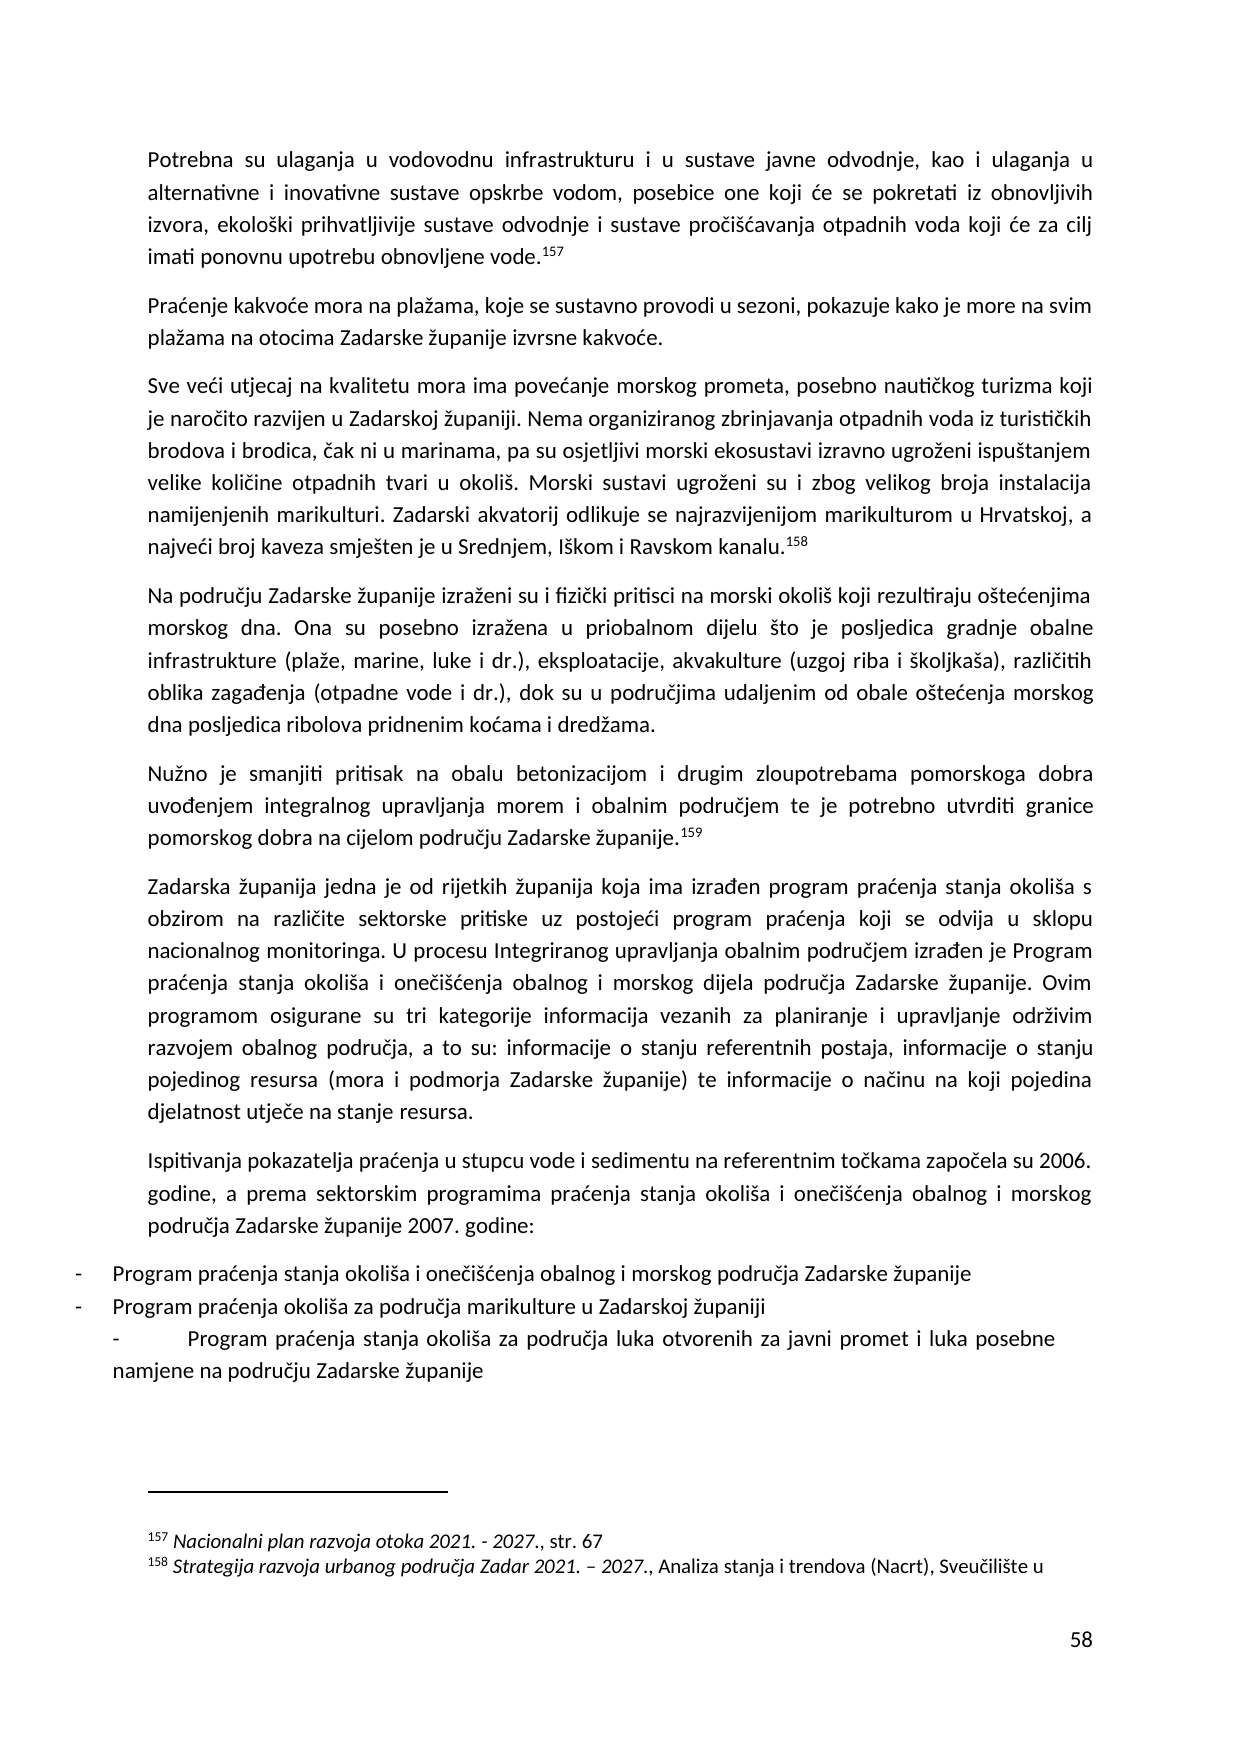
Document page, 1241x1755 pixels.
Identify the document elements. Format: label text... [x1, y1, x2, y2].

text Potrebna su ulaganja u vodovodnu infrastrukturu i u sustave javne odvodnje, kao i ulaganja u alternativne i inovativne sustave opskrbe vodom, posebice one koji će se pokretati iz obnovljivih izvora, ekološki prihvatljivije sustave odvodnje i sustave pročišćavanja otpadnih voda koji će za cilj imati ponovnu upotrebu obnovljene vode.157 [147, 146, 1093, 270]
text Sve veći utjecaj na kvalitetu mora ima povećanje morskog prometa, posebno nautičkog turizma koji je naročito razvijen u Zadarskoj županiji. Nema organiziranog zbrinjavanja otpadnih voda iz turističkih brodova i brodica, čak ni u marinama, pa su osjetljivi morski ekosustavi izravno ugroženi ispuštanjem velike količine otpadnih tvari u okoliš. Morski sustavi ugroženi su i zbog velikog broja instalacija namijenjenih marikulturi. Zadarski akvatorij odlikuje se najrazvijenijom marikulturom u Hrvatskoj, a najveći broj kaveza smješten je u Srednjem, Iškom i Ravskom kanalu.158 [147, 371, 1093, 560]
text 157 Nacionalni plan razvoja otoka 2021. - 2027., str. 67 [147, 1528, 1145, 1553]
text Na području Zadarske županije izraženi su i fizički pritisci na morski okoliš koji rezultiraju oštećenjima morskog dna. Ona su posebno izražena u priobalnom dijelu što je posljedica gradnje obalne infrastrukture (plaže, marine, luke i dr.), eksploatacije, akvakulture (uzgoj riba i školjkaša), različitih oblika zagađenja (otpadne vode i dr.), dok su u područjima udaljenim od obale oštećenja morskog dna posljedica ribolova pridnenim koćama i dredžama. [147, 581, 1094, 738]
list Program praćenja stanja okoliša za područja luka otvorenih za javni promet i luka posebne namjene na području Zadarske županije [112, 1324, 1093, 1384]
list Program praćenja okoliša za područja marikulture u Zadarskoj županiji [75, 1292, 1145, 1320]
text Ispitivanja pokazatelja praćenja u stupcu vode i sedimentu na referentnim točkama započela su 2006. godine, a prema sektorskim programima praćenja stanja okoliša i onečišćenja obalnog i morskog područja Zadarske županije 2007. godine: [147, 1146, 1093, 1239]
text Nužno je smanjiti pritisak na obalu betonizacijom i drugim zloupotrebama pomorskoga dobra uvođenjem integralnog upravljanja morem i obalnim područjem te je potrebno utvrditi granice pomorskog dobra na cijelom području Zadarske županije.159 [147, 759, 1093, 851]
text Praćenje kakvoće mora na plažama, koje se sustavno provodi u sezoni, pokazuje kako je more na svim plažama na otocima Zadarske županije izvrsne kakvoće. [147, 291, 1094, 351]
text 158 Strategija razvoja urbanog područja Zadar 2021. – 2027., Analiza stanja i trendova (Nacrt), Sveučilište u [147, 1553, 1093, 1579]
text Zadarska županija jedna je od rijetkih županija koja ima izrađen program praćenja stanja okoliša s obzirom na različite sektorske pritiske uz postojeći program praćenja koji se odvija u sklopu nacionalnog monitoringa. U procesu Integriranog upravljanja obalnim područjem izrađen je Program praćenja stanja okoliša i onečišćenja obalnog i morskog dijela područja Zadarske županije. Ovim programom osigurane su tri kategorije informacija vezanih za planiranje i upravljanje održivim razvojem obalnog područja, a to su: informacije o stanju referentnih postaja, informacije o stanju pojedinog resursa (mora i podmorja Zadarske županije) te informacije o načinu na koji pojedina djelatnost utječe na stanje resursa. [147, 872, 1094, 1125]
list Program praćenja stanja okoliša i onečišćenja obalnog i morskog područja Zadarske županije [75, 1259, 1145, 1287]
